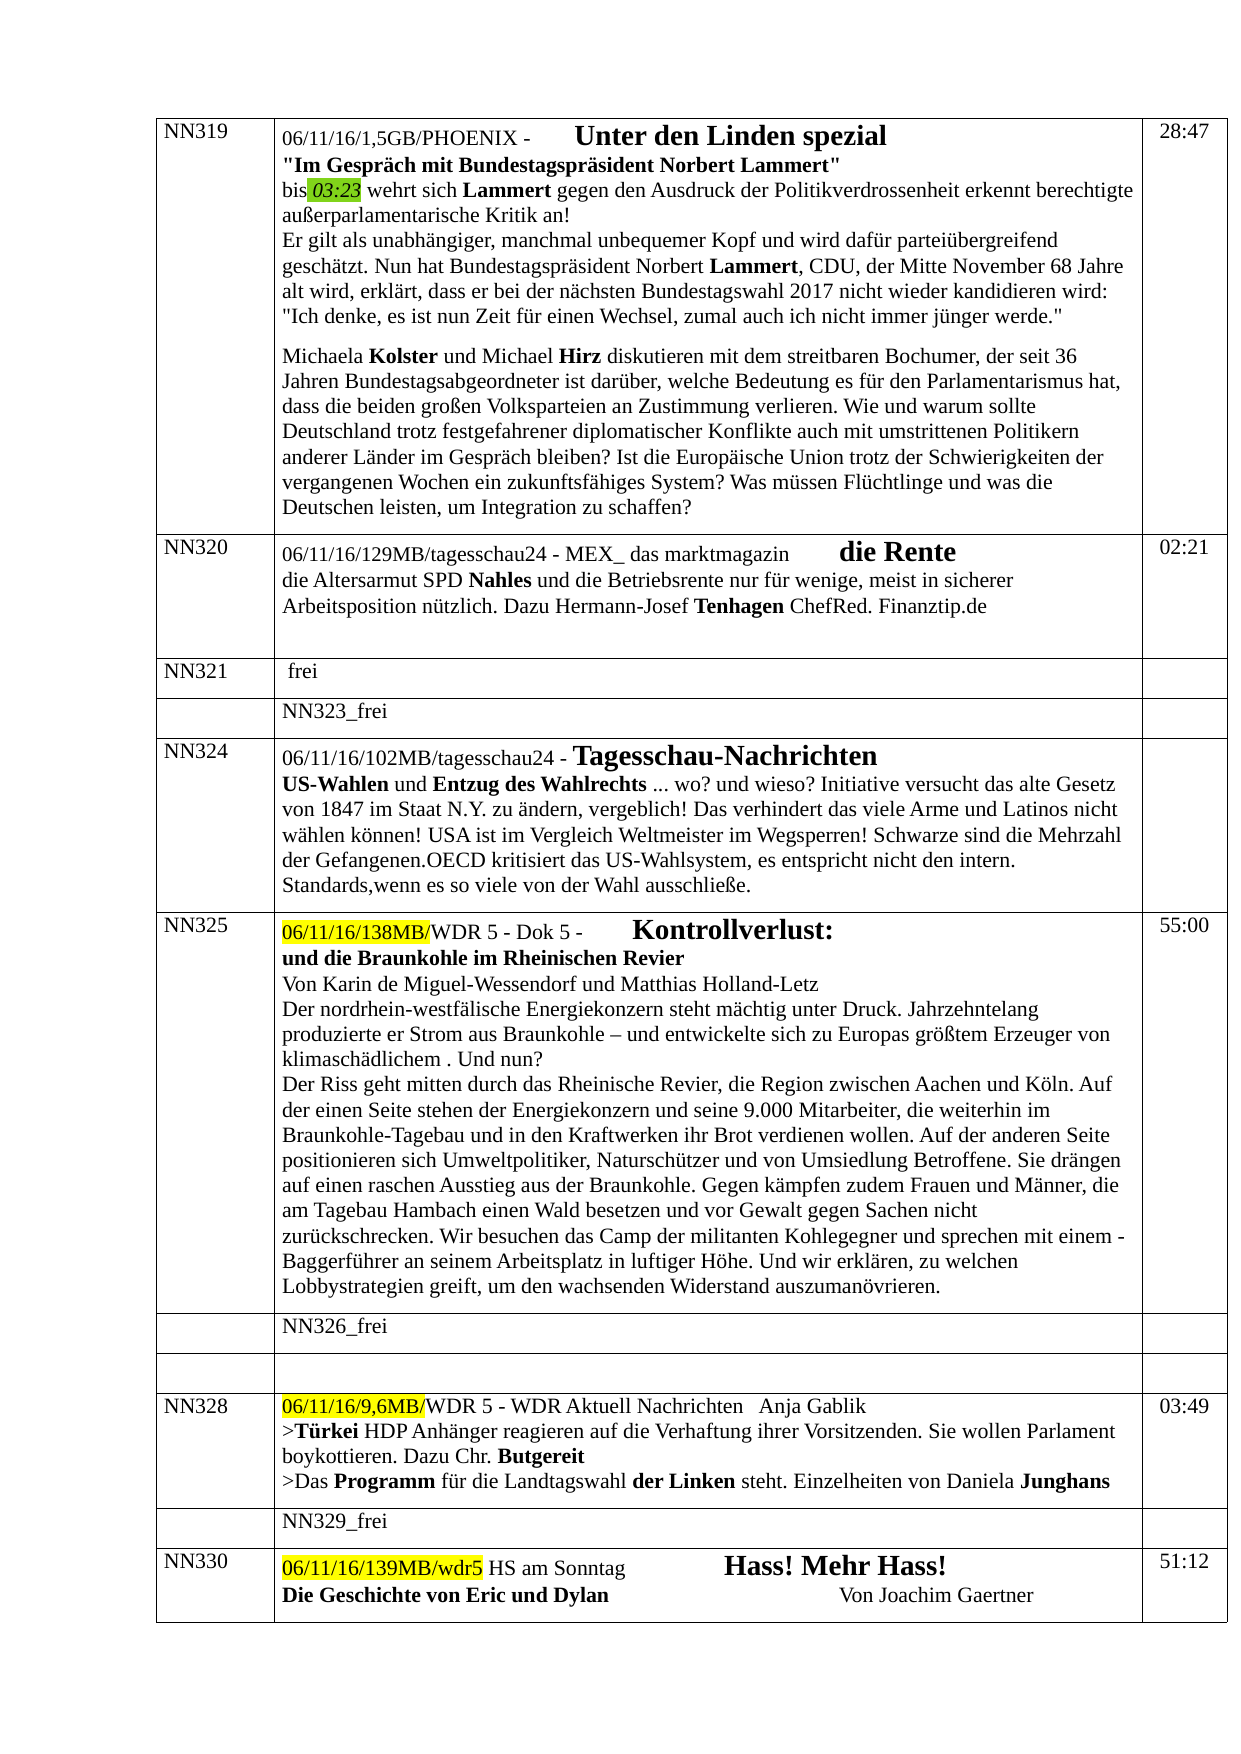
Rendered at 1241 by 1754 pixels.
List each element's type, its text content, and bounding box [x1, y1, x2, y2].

table_cell [157, 1314, 274, 1353]
table_cell 02:21 [1143, 535, 1227, 658]
table_cell NN320 [157, 535, 274, 658]
table_cell 55:00 [1143, 913, 1227, 1313]
table_cell [1143, 699, 1227, 737]
table_cell 06/11/16/139MB/wdr5 HS am Sonntag Hass! Mehr Hass! Die Geschichte von Eric und Dylan Von Joachim Gaertner [275, 1549, 1142, 1622]
table_cell [275, 1354, 1142, 1393]
table_cell 03:49 [1143, 1394, 1227, 1508]
table_cell 06/11/16/102MB/tagesschau24 - Tagesschau-Nachrichten US-Wahlen und Entzug des Wahlrechts ... wo? und wieso? Initiative versucht das alte Gesetz von 1847 im Staat N.Y. zu ändern, vergeblich! Das verhindert das viele Arme und Latinos nicht wählen können! USA ist im Vergleich Weltmeister im Wegsperren! Schwarze sind die Mehrzahl der Gefangenen.OECD kritisiert das US-Wahlsystem, es entspricht nicht den intern. Standards,wenn es so viele von der Wahl ausschließe. [275, 739, 1142, 912]
table_cell [157, 699, 274, 737]
table_cell [1143, 739, 1227, 912]
table_cell [157, 1509, 274, 1548]
table_cell NN328 [157, 1394, 274, 1508]
table_cell NN319 [157, 119, 274, 534]
table_cell NN321 [157, 659, 274, 698]
table_cell 28:47 [1143, 119, 1227, 534]
table_cell NN329_frei [275, 1509, 1142, 1548]
table_cell [157, 1354, 274, 1393]
table_cell frei [275, 659, 1142, 698]
table_cell 06/11/16/138MB/WDR 5 - Dok 5 - Kontrollverlust: und die Braunkohle im Rheinischen Revier Von Karin de Miguel-Wessendorf und Matthias Holland-Letz Der nordrhein-westfälische Energiekonzern steht mächtig unter Druck. Jahrzehntelang produzierte er Strom aus Braunkohle – und entwickelte sich zu Europas größtem Erzeuger von klimaschädlichem . Und nun? Der Riss geht mitten durch das Rheinische Revier, die Region zwischen Aachen und Köln. Auf der einen Seite stehen der Energiekonzern und seine 9.000 Mitarbeiter, die weiterhin im Braunkohle-Tagebau und in den Kraftwerken ihr Brot verdienen wollen. Auf der anderen Seite positionieren sich Umweltpolitiker, Naturschützer und von Umsiedlung Betroffene. Sie drängen auf einen raschen Ausstieg aus der Braunkohle. Gegen kämpfen zudem Frauen und Männer, die am Tagebau Hambach einen Wald besetzen und vor Gewalt gegen Sachen nicht zurückschrecken. Wir besuchen das Camp der militanten Kohlegegner und sprechen mit einem -Baggerführer an seinem Arbeitsplatz in luftiger Höhe. Und wir erklären, zu welchen Lobbystrategien greift, um den wachsenden Widerstand auszumanövrieren. [275, 913, 1142, 1313]
table_cell [1143, 1354, 1227, 1393]
table_cell NN325 [157, 913, 274, 1313]
table_cell NN330 [157, 1549, 274, 1622]
table_cell [1143, 1509, 1227, 1548]
table_cell [1143, 1314, 1227, 1353]
table_cell NN324 [157, 739, 274, 912]
table_cell NN326_frei [275, 1314, 1142, 1353]
table_cell [1143, 659, 1227, 698]
table_cell 06/11/16/9,6MB/WDR 5 - WDR Aktuell Nachrichten Anja Gablik >Türkei HDP Anhänger reagieren auf die Verhaftung ihrer Vorsitzenden. Sie wollen Parlament boykottieren. Dazu Chr. Butgereit >Das Programm für die Landtagswahl der Linken steht. Einzelheiten von Daniela Junghans [275, 1394, 1142, 1508]
table_cell NN323_frei [275, 699, 1142, 737]
table_cell 06/11/16/129MB/tagesschau24 - MEX_ das marktmagazin die Rente die Altersarmut SPD Nahles und die Betriebsrente nur für wenige, meist in sicherer Arbeitsposition nützlich. Dazu Hermann-Josef Tenhagen ChefRed. Finanztip.de [275, 535, 1142, 658]
table_cell 51:12 [1143, 1549, 1227, 1622]
table_cell 06/11/16/1,5GB/PHOENIX - Unter den Linden spezial "Im Gespräch mit Bundestagspräsident Norbert Lammert" bis 03:23 wehrt sich Lammert gegen den Ausdruck der Politikverdrossenheit erkennt berechtigte außerparlamentarische Kritik an! Er gilt als unabhängiger, manchmal unbequemer Kopf und wird dafür parteiübergreifend geschätzt. Nun hat Bundestagspräsident Norbert Lammert, CDU, der Mitte November 68 Jahre alt wird, erklärt, dass er bei der nächsten Bundestagswahl 2017 nicht wieder kandidieren wird: "Ich denke, es ist nun Zeit für einen Wechsel, zumal auch ich nicht immer jünger werde." Michaela Kolster und Michael Hirz diskutieren mit dem streitbaren Bochumer, der seit 36 Jahren Bundestagsabgeordneter ist darüber, welche Bedeutung es für den Parlamentarismus hat, dass die beiden großen Volksparteien an Zustimmung verlieren. Wie und warum sollte Deutschland trotz festgefahrener diplomatischer Konflikte auch mit umstrittenen Politikern anderer Länder im Gespräch bleiben? Ist die Europäische Union trotz der Schwierigkeiten der vergangenen Wochen ein zukunftsfähiges System? Was müssen Flüchtlinge und was die Deutschen leisten, um Integration zu schaffen? [275, 119, 1142, 534]
